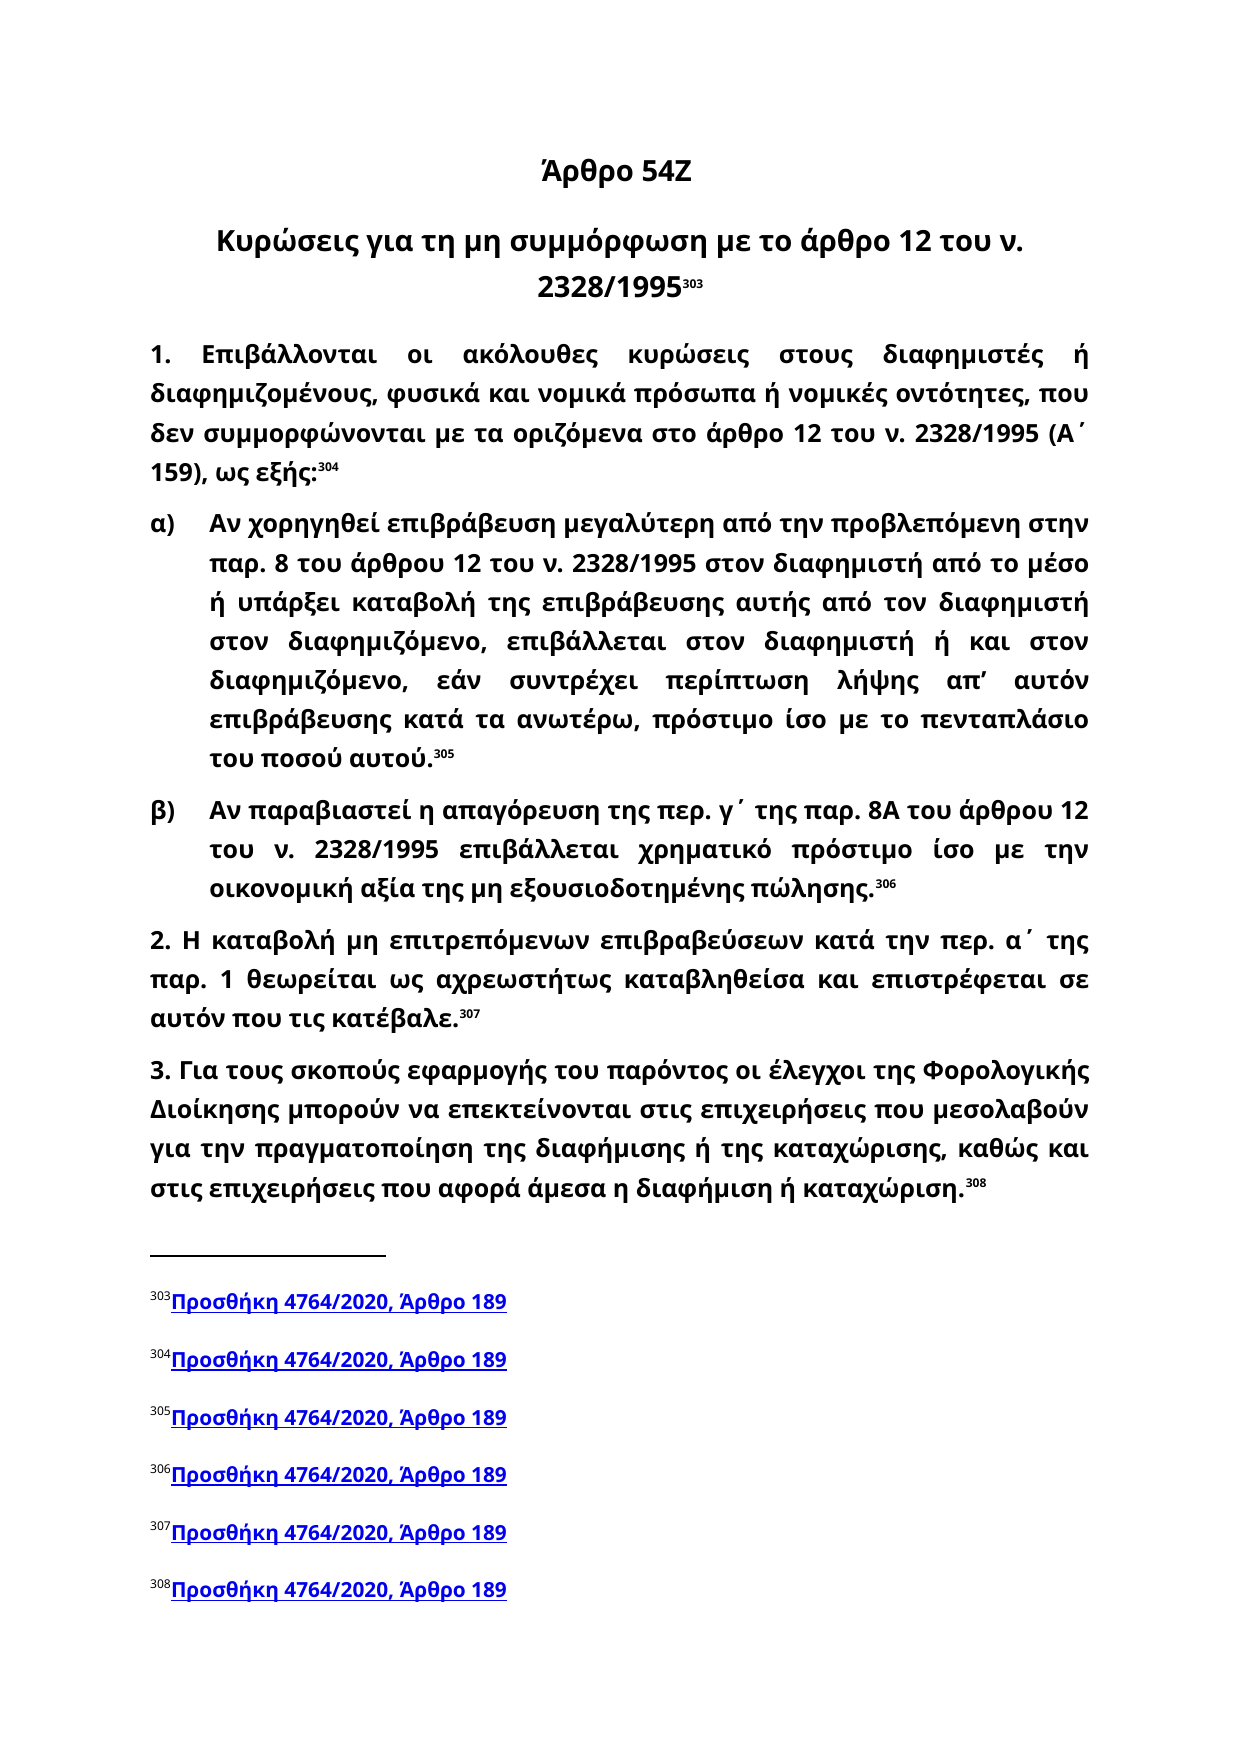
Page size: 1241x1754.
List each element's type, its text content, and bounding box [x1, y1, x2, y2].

subtitle Άρθρο 54Ζ [150, 150, 1090, 190]
list α) Αν χορηγηθεί επιβράβευση μεγαλύτερη από την προβλεπόμενη στην παρ. 8 του άρθρου 12 του ν. 2328/1995 στον διαφημιστή από το μέσο ή υπάρξει καταβολή της επιβράβευσης αυτής από τον διαφημιστή στον διαφημιζόμενο, επιβάλλεται στον διαφημιστή ή και στον διαφημιζόμενο, εάν συντρέχει περίπτωση λήψης απ’ αυτόν επιβράβευσης κατά τα ανωτέρω, πρόστιμο ίσο με το πενταπλάσιο του ποσού αυτού. [150, 506, 1090, 775]
text Προσθήκη 4764/2020, Άρθρο 189 [150, 1345, 1090, 1373]
text Προσθήκη 4764/2020, Άρθρο 189 [150, 1576, 1090, 1604]
text Προσθήκη 4764/2020, Άρθρο 189 [150, 1460, 1090, 1489]
text Προσθήκη 4764/2020, Άρθρο 189 [150, 1403, 1090, 1431]
text Προσθήκη 4764/2020, Άρθρο 189 [150, 1518, 1090, 1546]
text 2. Η καταβολή μη επιτρεπόμενων επιβραβεύσεων κατά την περ. α΄ της παρ. 1 θεωρείται ως αχρεωστήτως καταβληθείσα και επιστρέφεται σε αυτόν που τις κατέβαλε. [150, 923, 1090, 1035]
list β) Αν παραβιαστεί η απαγόρευση της περ. γ΄ της παρ. 8Α του άρθρου 12 του ν. 2328/1995 επιβάλλεται χρηματικό πρόστιμο ίσο με την οικονομική αξία της μη εξουσιοδοτημένης πώλησης. [150, 793, 1090, 905]
text Προσθήκη 4764/2020, Άρθρο 189 [150, 1287, 1090, 1316]
text 1. Επιβάλλονται οι ακόλουθες κυρώσεις στους διαφημιστές ή διαφημιζομένους, φυσικά και νομικά πρόσωπα ή νομικές οντότητες, που δεν συμμορφώνονται με τα οριζόμενα στο άρθρο 12 του ν. 2328/1995 (Α΄ 159), ως εξής: [150, 337, 1090, 488]
subtitle Κυρώσεις για τη μη συμμόρφωση με το άρθρο 12 του ν. 2328/1995 [150, 221, 1090, 306]
text 3. Για τους σκοπούς εφαρμογής του παρόντος οι έλεγχοι της Φορολογικής Διοίκησης μπορούν να επεκτείνονται στις επιχειρήσεις που μεσολαβούν για την πραγματοποίηση της διαφήμισης ή της καταχώρισης, καθώς και στις επιχειρήσεις που αφορά άμεσα η διαφήμιση ή καταχώριση. [150, 1053, 1090, 1204]
